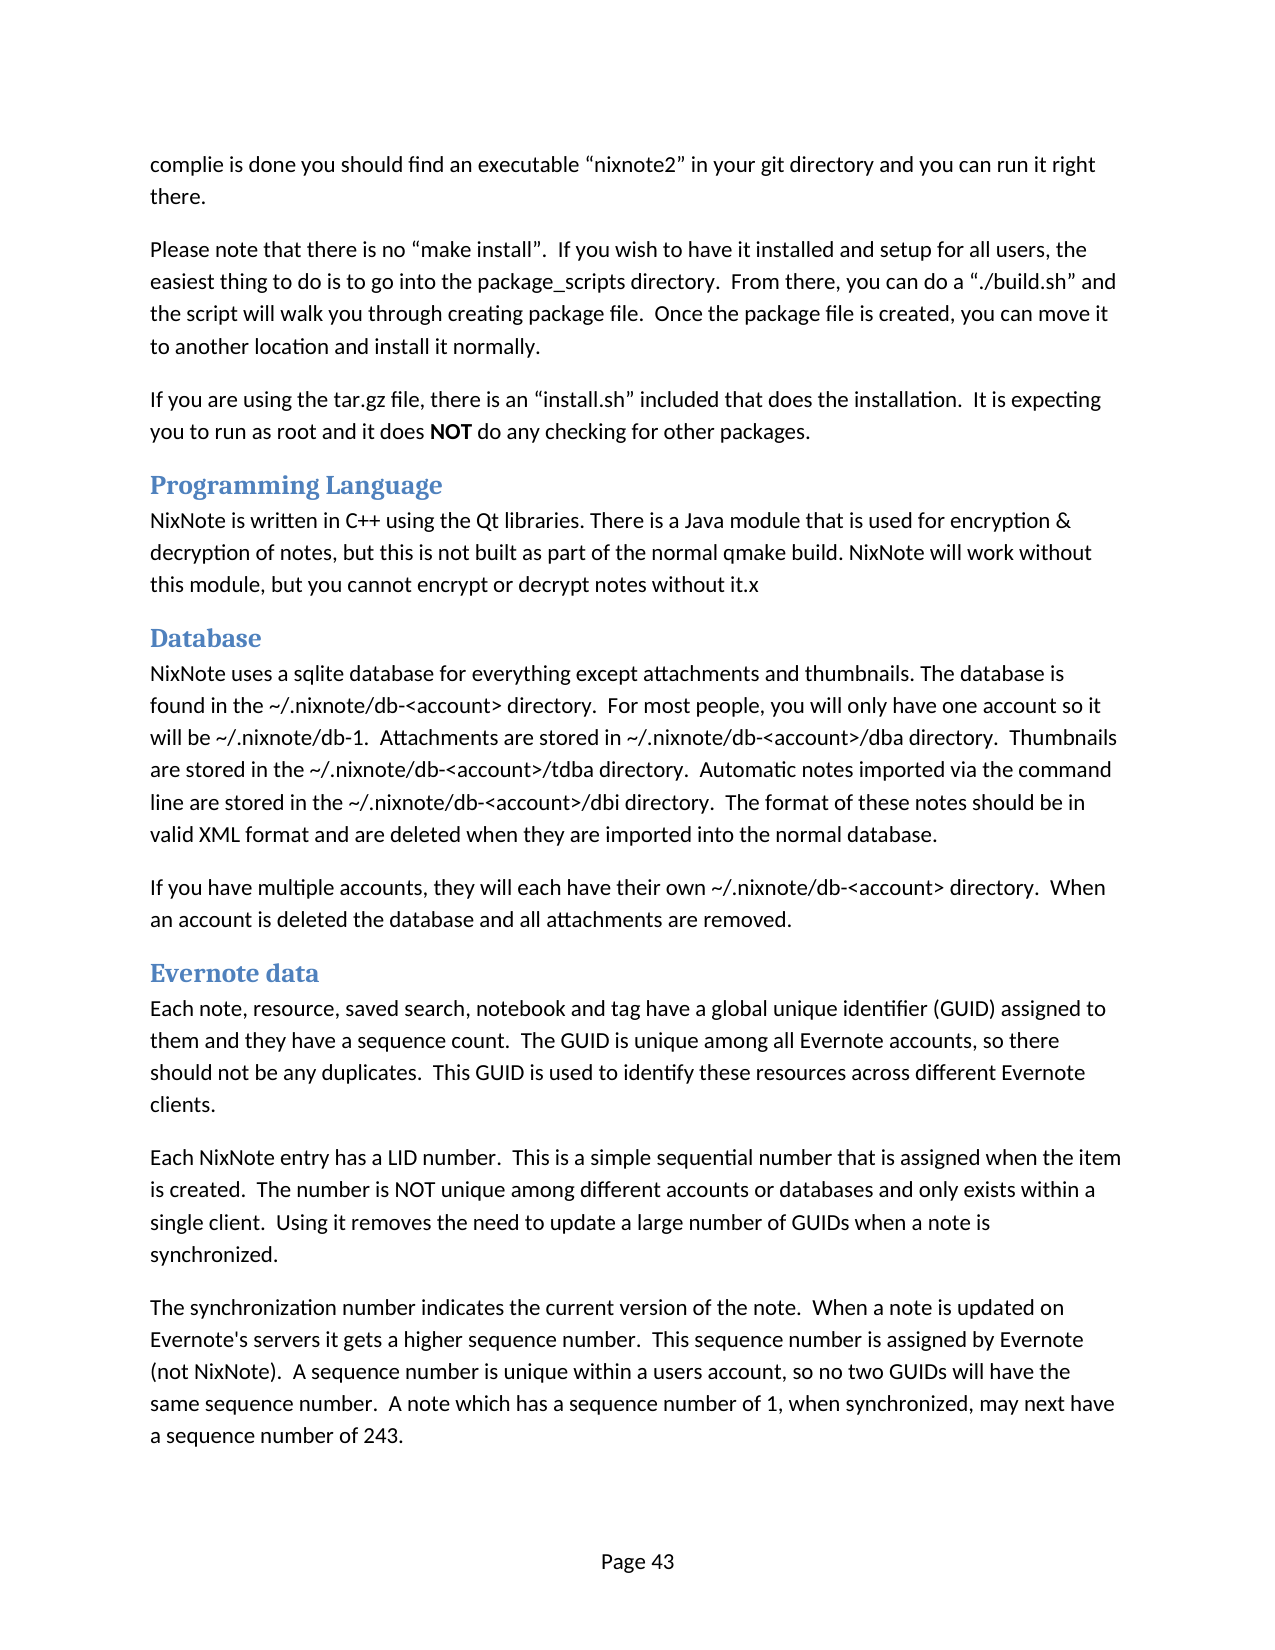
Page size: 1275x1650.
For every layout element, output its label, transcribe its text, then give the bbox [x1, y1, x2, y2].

text If you are using the tar.gz file, there is an “install.sh” included that does the installation. It is expecting you to run as root and it does NOT do any checking for other packages. [150, 385, 1125, 445]
subtitle Programming Language [150, 470, 1125, 501]
text The synchronization number indicates the current version of the note. When a note is updated on Evernote's servers it gets a higher sequence number. This sequence number is assigned by Evernote (not NixNote). A sequence number is unique within a users account, so no two GUIDs will have the same sequence number. A note which has a sequence number of 1, when synchronized, may next have a sequence number of 243. [150, 1293, 1125, 1450]
subtitle Database [150, 623, 1125, 654]
text If you have multiple accounts, they will each have their own ~/.nixnote/db-<account> directory. When an account is deleted the database and all attachments are removed. [150, 873, 1125, 933]
text complie is done you should find an executable “nixnote2” in your git directory and you can run it right there. [150, 150, 1125, 210]
text Each note, resource, saved search, notebook and tag have a global unique identifier (GUID) assigned to them and they have a sequence count. The GUID is unique among all Evernote accounts, so there should not be any duplicates. This GUID is used to identify these resources across different Evernote clients. [150, 994, 1125, 1118]
text Each NixNote entry has a LID number. This is a simple sequential number that is assigned when the item is created. The number is NOT unique among different accounts or databases and only exists within a single client. Using it removes the need to update a large number of GUIDs when a note is synchronized. [150, 1143, 1125, 1268]
text NixNote is written in C++ using the Qt libraries. There is a Java module that is used for encryption & decryption of notes, but this is not built as part of the normal qmake build. NixNote will work without this module, but you cannot encrypt or decrypt notes without it.x [150, 506, 1125, 598]
text NixNote uses a sqlite database for everything except attachments and thumbnails. The database is found in the ~/.nixnote/db-<account> directory. For most people, you will only have one account so it will be ~/.nixnote/db-1. Attachments are stored in ~/.nixnote/db-<account>/dba directory. Thumbnails are stored in the ~/.nixnote/db-<account>/tdba directory. Automatic notes imported via the command line are stored in the ~/.nixnote/db-<account>/dbi directory. The format of these notes should be in valid XML format and are deleted when they are imported into the normal database. [150, 659, 1125, 848]
subtitle Evernote data [150, 958, 1125, 989]
text Please note that there is no “make install”. If you wish to have it installed and setup for all users, the easiest thing to do is to go into the package_scripts directory. From there, you can do a “./build.sh” and the script will walk you through creating package file. Once the package file is created, you can move it to another location and install it normally. [150, 235, 1125, 360]
